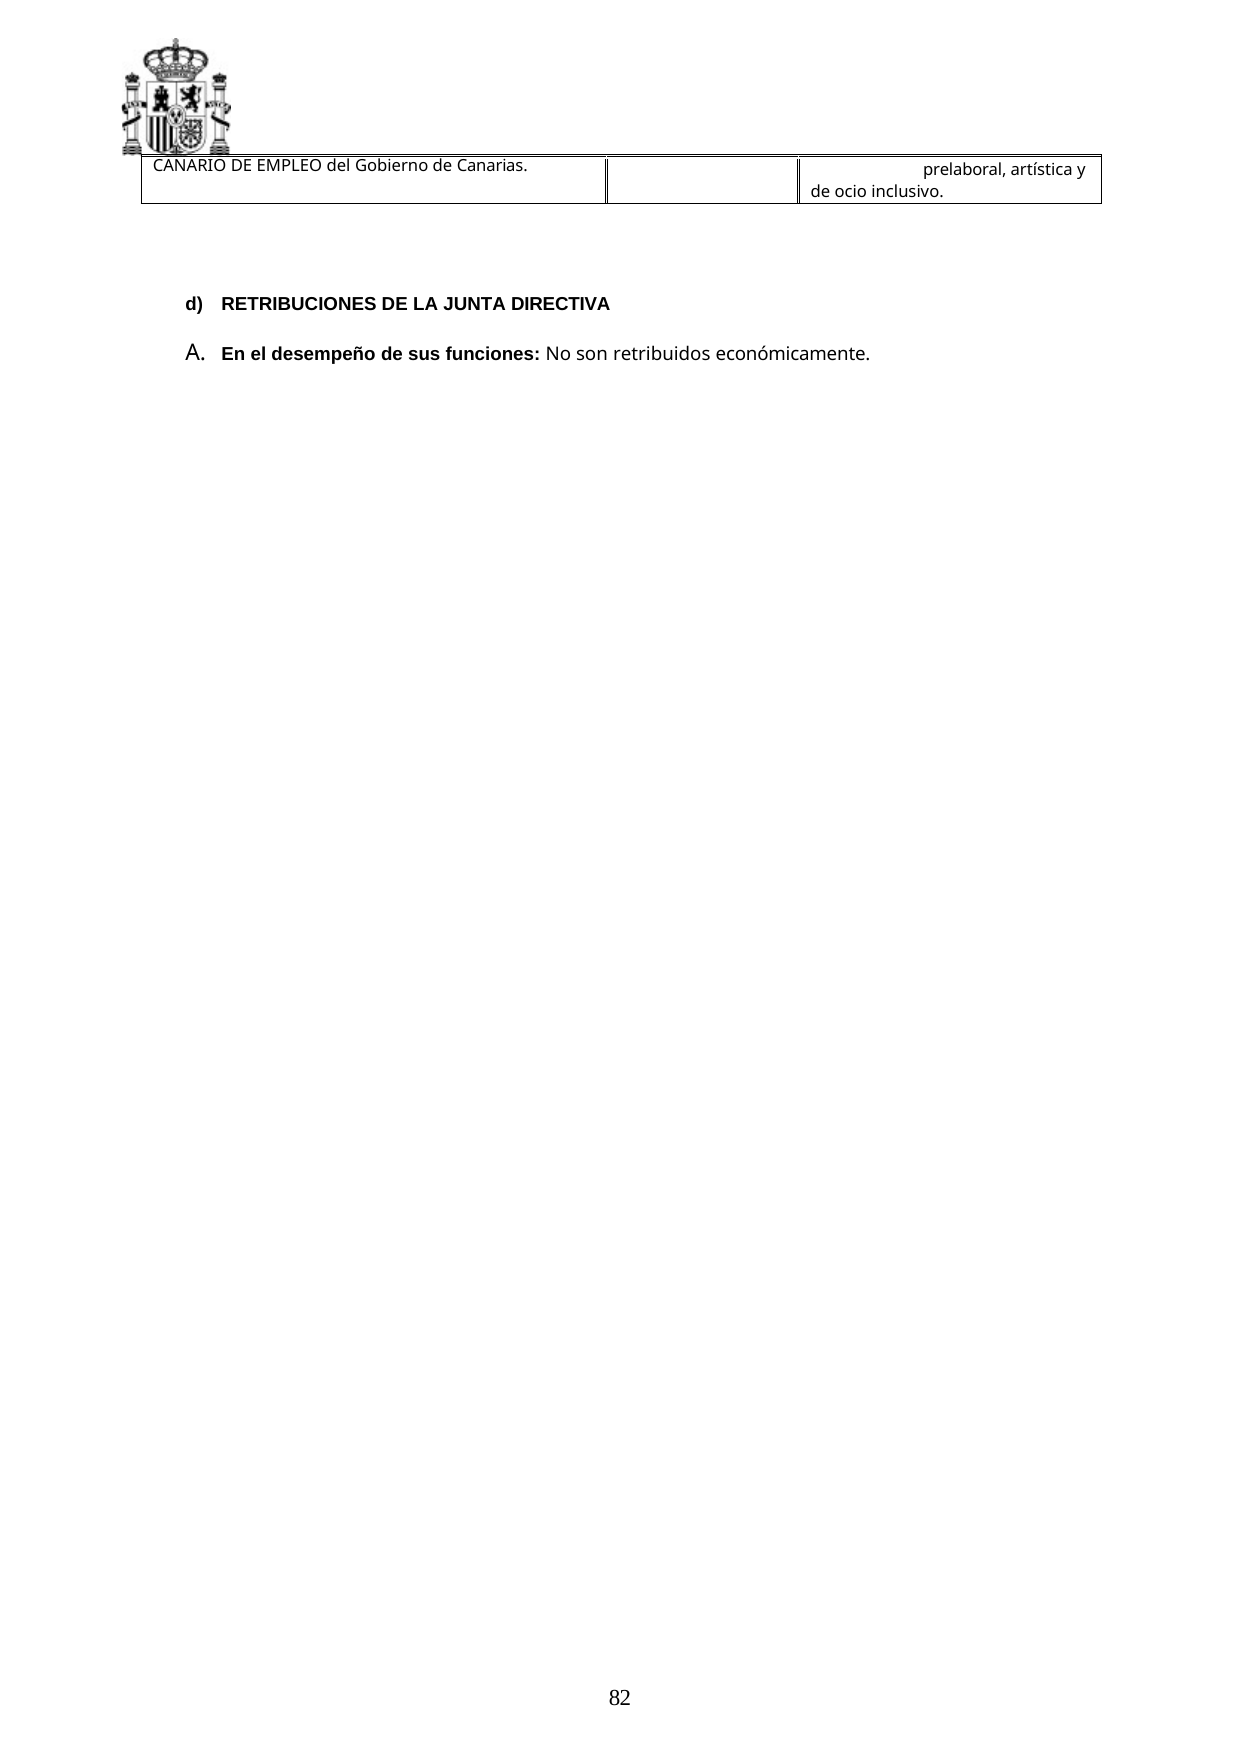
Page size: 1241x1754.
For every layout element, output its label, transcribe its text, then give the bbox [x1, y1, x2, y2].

table_cell prelaboral, artística y de ocio inclusivo. [798, 157, 1101, 203]
table_cell CANARIO DE EMPLEO del Gobierno de Canarias. [142, 157, 606, 203]
list En el desempeño de sus funciones: No son retribuidos económicamente. [185, 336, 1186, 367]
list RETRIBUCIONES DE LA JUNTA DIRECTIVA [185, 293, 1186, 314]
picture [121, 38, 231, 156]
table_cell [606, 157, 798, 203]
